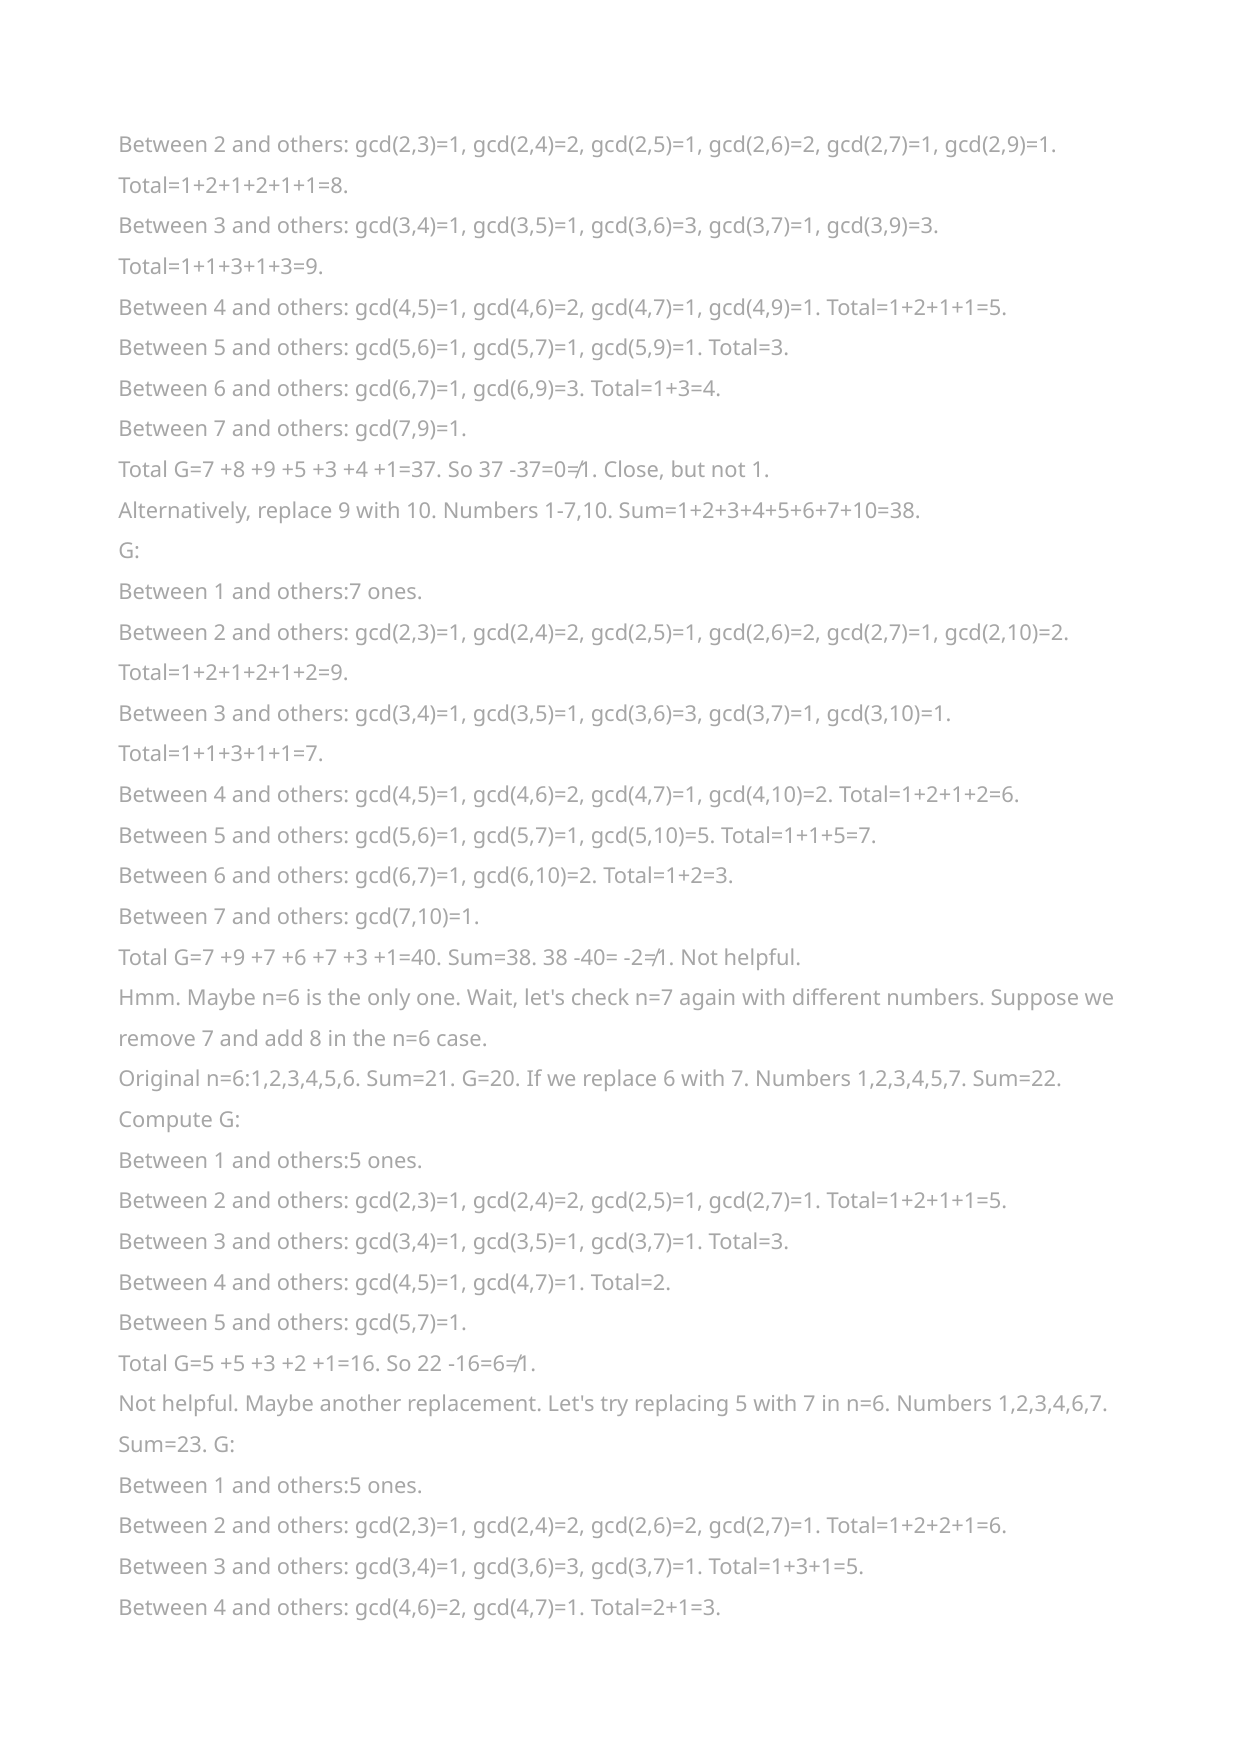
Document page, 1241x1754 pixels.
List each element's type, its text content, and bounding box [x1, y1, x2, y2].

text Between 5 and others: gcd(5,7)=1. [118, 1296, 1122, 1337]
text Between 4 and others: gcd(4,5)=1, gcd(4,6)=2, gcd(4,7)=1, gcd(4,10)=2. Total=1+2+1+2=6. [118, 768, 1122, 809]
text Between 3 and others: gcd(3,4)=1, gcd(3,6)=3, gcd(3,7)=1. Total=1+3+1=5. [118, 1540, 1122, 1581]
text Between 4 and others: gcd(4,5)=1, gcd(4,6)=2, gcd(4,7)=1, gcd(4,9)=1. Total=1+2+1+1=5. [118, 281, 1122, 321]
text Total G=5 +5 +3 +2 +1=16. So 22 -16=6≠1. [118, 1337, 1122, 1377]
text Between 5 and others: gcd(5,6)=1, gcd(5,7)=1, gcd(5,10)=5. Total=1+1+5=7. [118, 809, 1122, 849]
text Between 4 and others: gcd(4,5)=1, gcd(4,7)=1. Total=2. [118, 1256, 1122, 1296]
text Hmm. Maybe n=6 is the only one. Wait, let's check n=7 again with different numbers. Suppose we remove 7 and add 8 in the n=6 case. [118, 971, 1122, 1052]
text Between 5 and others: gcd(5,6)=1, gcd(5,7)=1, gcd(5,9)=1. Total=3. [118, 321, 1122, 362]
text Between 4 and others: gcd(4,6)=2, gcd(4,7)=1. Total=2+1=3. [118, 1581, 1122, 1621]
text Between 3 and others: gcd(3,4)=1, gcd(3,5)=1, gcd(3,6)=3, gcd(3,7)=1, gcd(3,10)=1. Total=1+1+3+1+1=7. [118, 687, 1122, 768]
text G: [118, 524, 1122, 565]
text Between 1 and others:5 ones. [118, 1459, 1122, 1499]
text Between 7 and others: gcd(7,9)=1. [118, 402, 1122, 443]
text Between 3 and others: gcd(3,4)=1, gcd(3,5)=1, gcd(3,6)=3, gcd(3,7)=1, gcd(3,9)=3. Total=1+1+3+1+3=9. [118, 199, 1122, 281]
text Between 1 and others:5 ones. [118, 1134, 1122, 1174]
text Total G=7 +9 +7 +6 +7 +3 +1=40. Sum=38. 38 -40= -2≠1. Not helpful. [118, 931, 1122, 971]
text Not helpful. Maybe another replacement. Let's try replacing 5 with 7 in n=6. Numbers 1,2,3,4,6,7. Sum=23. G: [118, 1377, 1122, 1459]
text Between 2 and others: gcd(2,3)=1, gcd(2,4)=2, gcd(2,6)=2, gcd(2,7)=1. Total=1+2+2+1=6. [118, 1499, 1122, 1540]
text Between 1 and others:7 ones. [118, 565, 1122, 606]
text Between 2 and others: gcd(2,3)=1, gcd(2,4)=2, gcd(2,5)=1, gcd(2,6)=2, gcd(2,7)=1, gcd(2,10)=2. Total=1+2+1+2+1+2=9. [118, 606, 1122, 687]
text Between 6 and others: gcd(6,7)=1, gcd(6,9)=3. Total=1+3=4. [118, 362, 1122, 402]
text Alternatively, replace 9 with 10. Numbers 1-7,10. Sum=1+2+3+4+5+6+7+10=38. [118, 484, 1122, 524]
text Between 7 and others: gcd(7,10)=1. [118, 890, 1122, 931]
text Between 6 and others: gcd(6,7)=1, gcd(6,10)=2. Total=1+2=3. [118, 849, 1122, 890]
text Original n=6:1,2,3,4,5,6. Sum=21. G=20. If we replace 6 with 7. Numbers 1,2,3,4,5,7. Sum=22. Compute G: [118, 1052, 1122, 1134]
text Between 2 and others: gcd(2,3)=1, gcd(2,4)=2, gcd(2,5)=1, gcd(2,6)=2, gcd(2,7)=1, gcd(2,9)=1. Total=1+2+1+2+1+1=8. [118, 118, 1122, 199]
text Between 2 and others: gcd(2,3)=1, gcd(2,4)=2, gcd(2,5)=1, gcd(2,7)=1. Total=1+2+1+1=5. [118, 1174, 1122, 1215]
text Total G=7 +8 +9 +5 +3 +4 +1=37. So 37 -37=0≠1. Close, but not 1. [118, 443, 1122, 484]
text Between 3 and others: gcd(3,4)=1, gcd(3,5)=1, gcd(3,7)=1. Total=3. [118, 1215, 1122, 1256]
